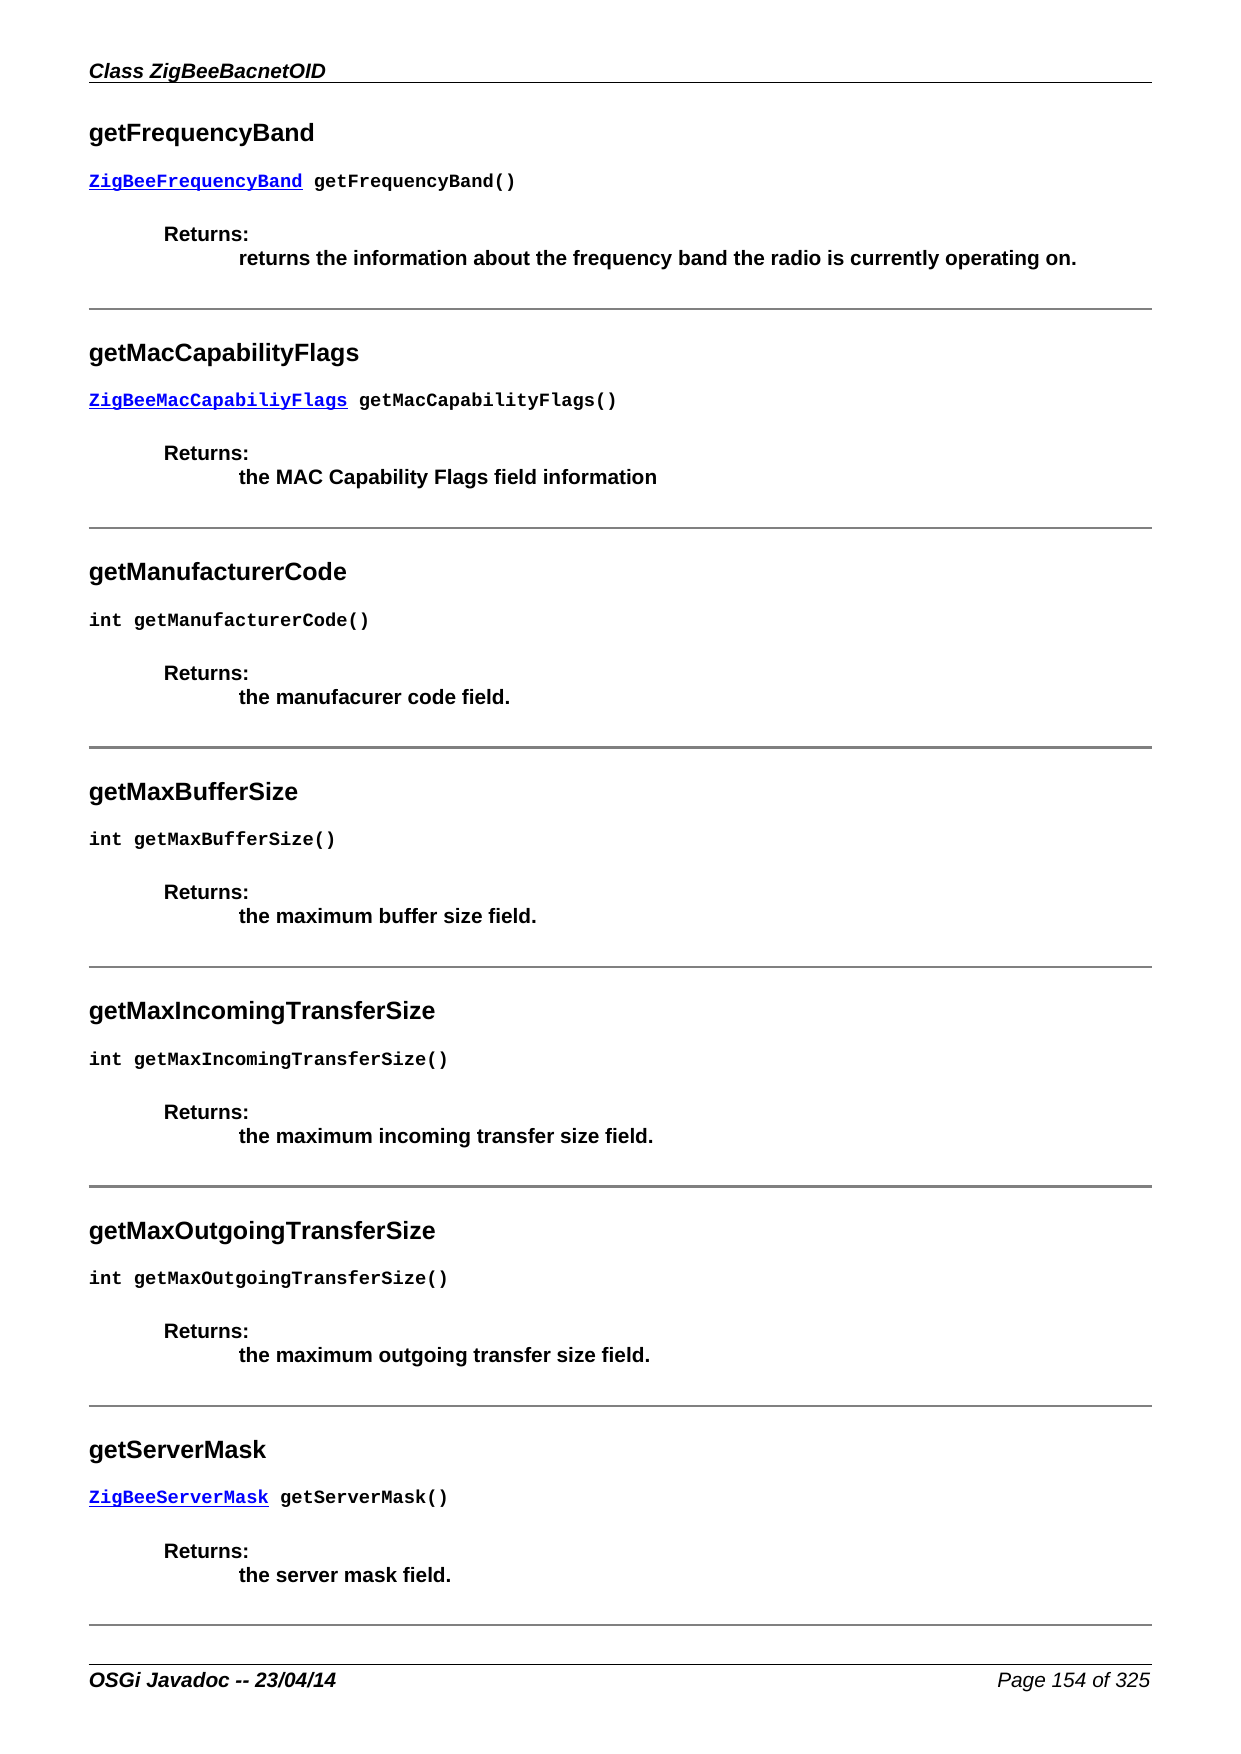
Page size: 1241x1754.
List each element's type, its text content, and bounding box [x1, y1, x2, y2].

text int getManufacturerCode() [88, 610, 1152, 632]
text ZigBeeServerMask getServerMask() [88, 1488, 1152, 1509]
text Returns: [163, 880, 1152, 904]
text Returns: [163, 441, 1152, 465]
subtitle getMaxIncomingTransferSize [88, 996, 1152, 1025]
subtitle getManufacturerCode [88, 557, 1152, 586]
subtitle getServerMask [88, 1435, 1152, 1464]
text returns the information about the frequency band the radio is currently operating on. [238, 246, 1152, 270]
text the manufacurer code field. [238, 685, 1152, 709]
subtitle getMaxOutgoingTransferSize [88, 1216, 1152, 1244]
text Returns: [163, 1100, 1152, 1124]
subtitle getMacCapabilityFlags [88, 338, 1152, 367]
text Returns: [163, 1319, 1152, 1343]
text int getMaxBufferSize() [88, 830, 1152, 851]
text ZigBeeMacCapabiliyFlags getMacCapabilityFlags() [88, 391, 1152, 412]
text Returns: [163, 222, 1152, 246]
text Returns: [163, 1539, 1152, 1563]
text the maximum outgoing transfer size field. [238, 1343, 1152, 1367]
subtitle getFrequencyBand [88, 118, 1152, 147]
text the maximum incoming transfer size field. [238, 1124, 1152, 1148]
subtitle getMaxBufferSize [88, 777, 1152, 806]
text int getMaxOutgoingTransferSize() [88, 1269, 1152, 1290]
text Returns: [163, 661, 1152, 685]
text the server mask field. [238, 1563, 1152, 1587]
text the MAC Capability Flags field information [238, 465, 1152, 489]
text int getMaxIncomingTransferSize() [88, 1049, 1152, 1071]
text ZigBeeFrequencyBand getFrequencyBand() [88, 171, 1152, 193]
text the maximum buffer size field. [238, 904, 1152, 928]
